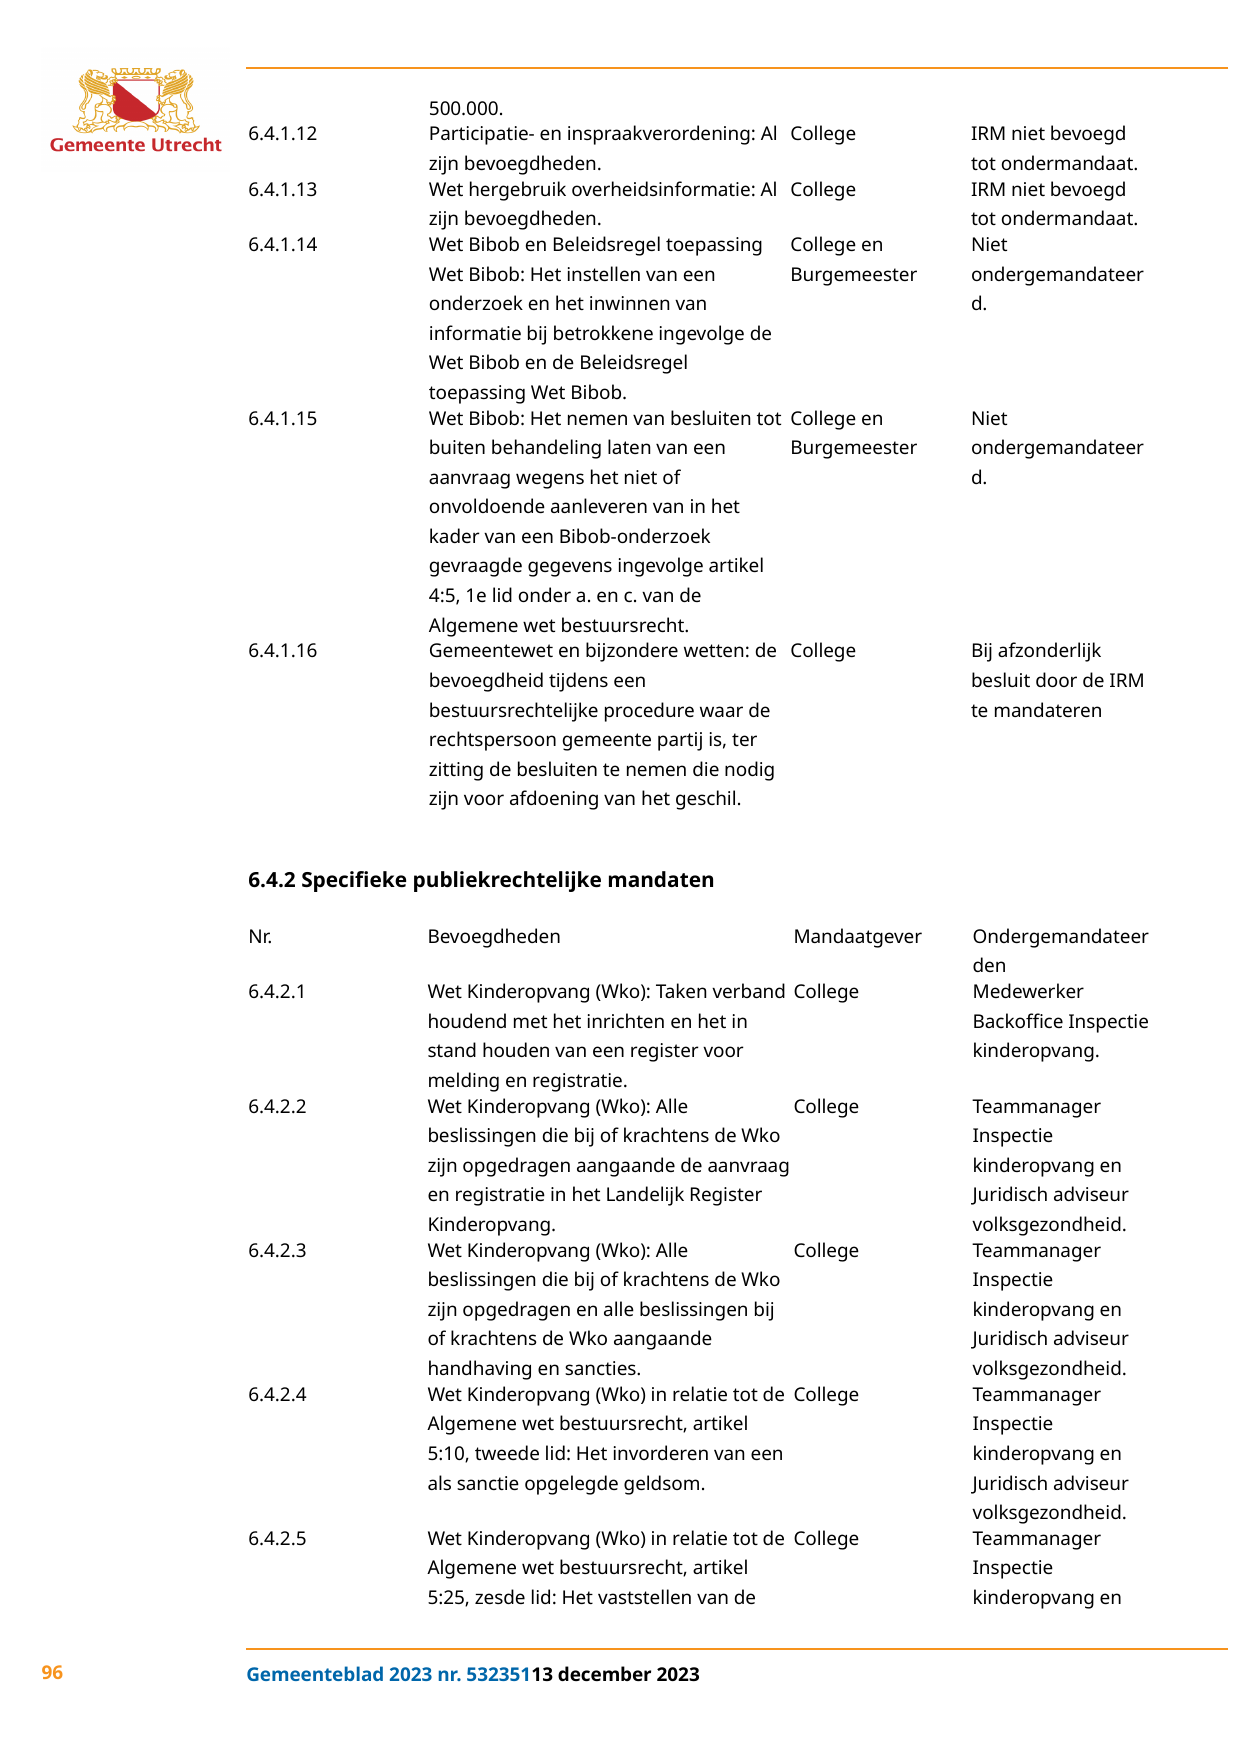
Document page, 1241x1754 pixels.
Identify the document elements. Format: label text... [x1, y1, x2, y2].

table_cell [971, 95, 1152, 121]
table_cell Teammanager Inspectie kinderopvang en Juridisch adviseur volksgezondheid. [973, 1237, 1152, 1381]
table_cell College [793, 1237, 972, 1381]
table_cell College [790, 638, 971, 811]
table_cell IRM niet bevoegd tot ondermandaat. [971, 121, 1152, 176]
table_cell 6.4.1.14 [248, 231, 429, 405]
table_header Nr. [248, 923, 427, 978]
table_cell [248, 95, 429, 121]
table_cell Wet Kinderopvang (Wko): Alle beslissingen die bij of krachtens de Wko zijn opgedragen en alle beslissingen bij of krachtens de Wko aangaande handhaving en sancties. [427, 1237, 793, 1381]
table_cell Bij afzonderlijk besluit door de IRM te mandateren [971, 638, 1152, 811]
table_cell Participatie- en inspraakverordening: Al zijn bevoegdheden. [429, 121, 790, 176]
table_cell 6.4.1.12 [248, 121, 429, 176]
table_cell Wet Kinderopvang (Wko) in relatie tot de Algemene wet bestuursrecht, artikel 5:25, zesde lid: Het vaststellen van de [427, 1525, 793, 1610]
table_cell Wet Bibob en Beleidsregel toepassing Wet Bibob: Het instellen van een onderzoek en het inwinnen van informatie bij betrokkene ingevolge de Wet Bibob en de Beleidsregel toepassing Wet Bibob. [429, 231, 790, 405]
table_cell Wet Bibob: Het nemen van besluiten tot buiten behandeling laten van een aanvraag wegens het niet of onvoldoende aanleveren van in het kader van een Bibob-onderzoek gevraagde gegevens ingevolge artikel 4:5, 1e lid onder a. en c. van de Algemene wet bestuursrecht. [429, 405, 790, 638]
table_cell College [793, 1525, 972, 1610]
table_cell College [793, 1093, 972, 1237]
table_cell Niet ondergemandateerd. [971, 231, 1152, 405]
picture [41, 47, 231, 172]
table_cell College [793, 1381, 972, 1525]
table_cell IRM niet bevoegd tot ondermandaat. [971, 176, 1152, 231]
table_cell College [790, 176, 971, 231]
table_cell 6.4.1.15 [248, 405, 429, 638]
table_cell Wet Kinderopvang (Wko): Alle beslissingen die bij of krachtens de Wko zijn opgedragen aangaande de aanvraag en registratie in het Landelijk Register Kinderopvang. [427, 1093, 793, 1237]
table_cell 6.4.2.3 [248, 1237, 427, 1381]
table_cell Gemeentewet en bijzondere wetten: de bevoegdheid tijdens een bestuursrechtelijke procedure waar de rechtspersoon gemeente partij is, ter zitting de besluiten te nemen die nodig zijn voor afdoening van het geschil. [429, 638, 790, 811]
table_cell College [793, 978, 972, 1093]
table_cell Teammanager Inspectie kinderopvang en Juridisch adviseur volksgezondheid. [973, 1381, 1152, 1525]
text 6.4.2 Specifieke publiekrechtelijke mandaten [248, 865, 1152, 893]
table_cell Wet hergebruik overheidsinformatie: Al zijn bevoegdheden. [429, 176, 790, 231]
table_cell College en Burgemeester [790, 405, 971, 638]
table_cell 6.4.2.2 [248, 1093, 427, 1237]
table_cell Wet Kinderopvang (Wko) in relatie tot de Algemene wet bestuursrecht, artikel 5:10, tweede lid: Het invorderen van een als sanctie opgelegde geldsom. [427, 1381, 793, 1525]
table_cell Teammanager Inspectie kinderopvang en [973, 1525, 1152, 1610]
table_cell [790, 95, 971, 121]
table_header Mandaatgever [793, 923, 972, 978]
table_cell Wet Kinderopvang (Wko): Taken verband houdend met het inrichten en het in stand houden van een register voor melding en registratie. [427, 978, 793, 1093]
table_cell Teammanager Inspectie kinderopvang en Juridisch adviseur volksgezondheid. [973, 1093, 1152, 1237]
table_cell 6.4.2.4 [248, 1381, 427, 1525]
table_cell 500.000. [429, 95, 790, 121]
table_cell Medewerker Backoffice Inspectie kinderopvang. [973, 978, 1152, 1093]
table_cell College [790, 121, 971, 176]
table_header Bevoegdheden [427, 923, 793, 978]
table_header Ondergemandateerden [973, 923, 1152, 978]
table_cell Niet ondergemandateerd. [971, 405, 1152, 638]
table_cell 6.4.1.16 [248, 638, 429, 811]
table_cell College en Burgemeester [790, 231, 971, 405]
table_cell 6.4.2.5 [248, 1525, 427, 1610]
table_cell 6.4.2.1 [248, 978, 427, 1093]
table_cell 6.4.1.13 [248, 176, 429, 231]
